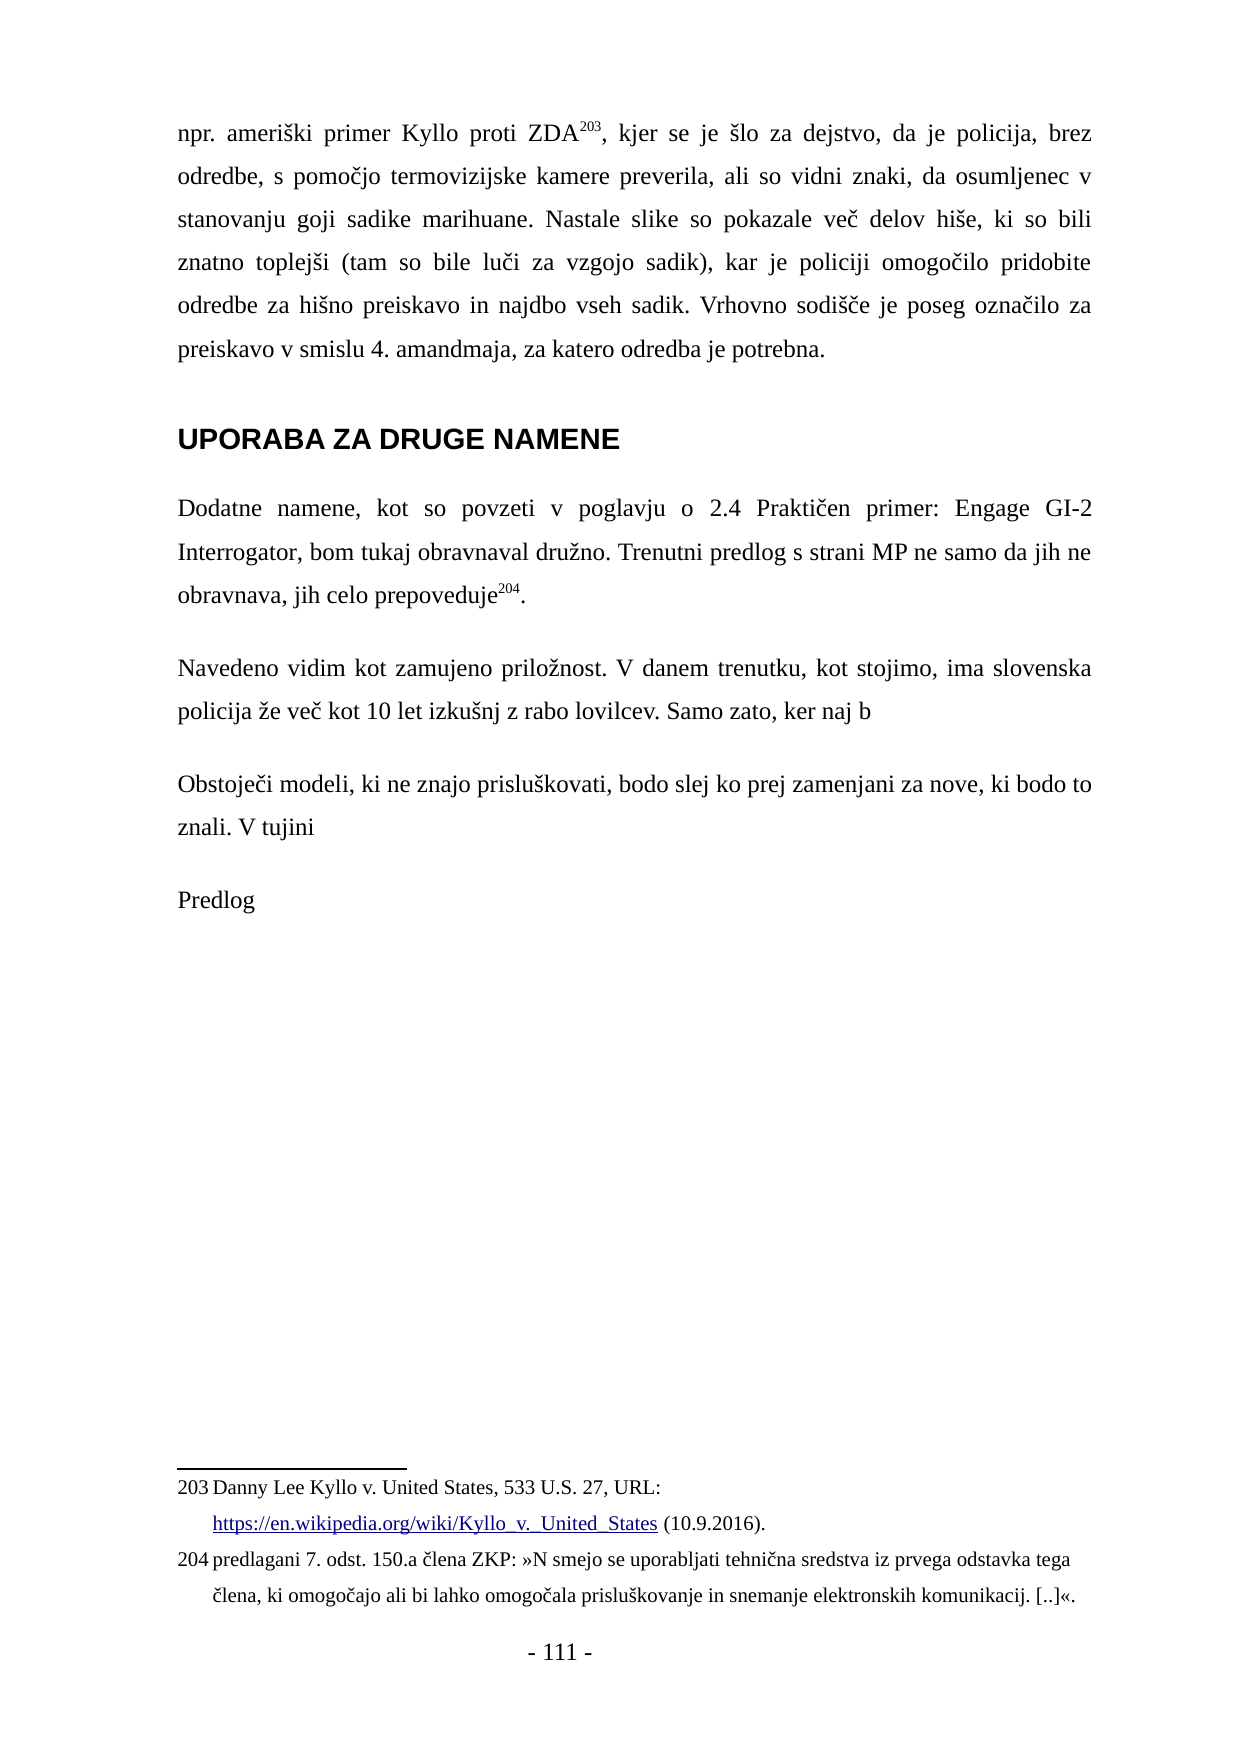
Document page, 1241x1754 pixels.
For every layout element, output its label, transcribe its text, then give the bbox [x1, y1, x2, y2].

text Predlog [177, 885, 1093, 914]
text predlagani 7. odst. 150.a člena ZKP: »N smejo se uporabljati tehnična sredstva iz prvega odstavka tega člena, ki omogočajo ali bi lahko omogočala prisluškovanje in snemanje elektronskih komunikacij. [..]«. [177, 1547, 1093, 1607]
text Obstoječi modeli, ki ne znajo prisluškovati, bodo slej ko prej zamenjani za nove, ki bodo to znali. V tujini [177, 769, 1093, 841]
text Navedeno vidim kot zamujeno priložnost. V danem trenutku, kot stojimo, ima slovenska policija že več kot 10 let izkušnj z rabo lovilcev. Samo zato, ker naj b [177, 653, 1093, 725]
subtitle UpORABA ZA DRUGE NAMENE [177, 422, 1093, 456]
text npr. ameriški primer Kyllo proti ZDA, kjer se je šlo za dejstvo, da je policija, brez odredbe, s pomočjo termovizijske kamere preverila, ali so vidni znaki, da osumljenec v stanovanju goji sadike marihuane. Nastale slike so pokazale več delov hiše, ki so bili znatno toplejši (tam so bile luči za vzgojo sadik), kar je policiji omogočilo pridobite odredbe za hišno preiskavo in najdbo vseh sadik. Vrhovno sodišče je poseg označilo za preiskavo v smislu 4. amandmaja, za katero odredba je potrebna. [177, 118, 1093, 362]
text Danny Lee Kyllo v. United States, 533 U.S. 27, URL: https://en.wikipedia.org/wiki/Kyllo_v._United_States (10.9.2016). [177, 1475, 1093, 1535]
text Dodatne namene, kot so povzeti v poglavju o 2.4 Praktičen primer: Engage GI-2 Interrogator, bom tukaj obravnaval družno. Trenutni predlog s strani MP ne samo da jih ne obravnava, jih celo prepoveduje. [177, 493, 1093, 608]
